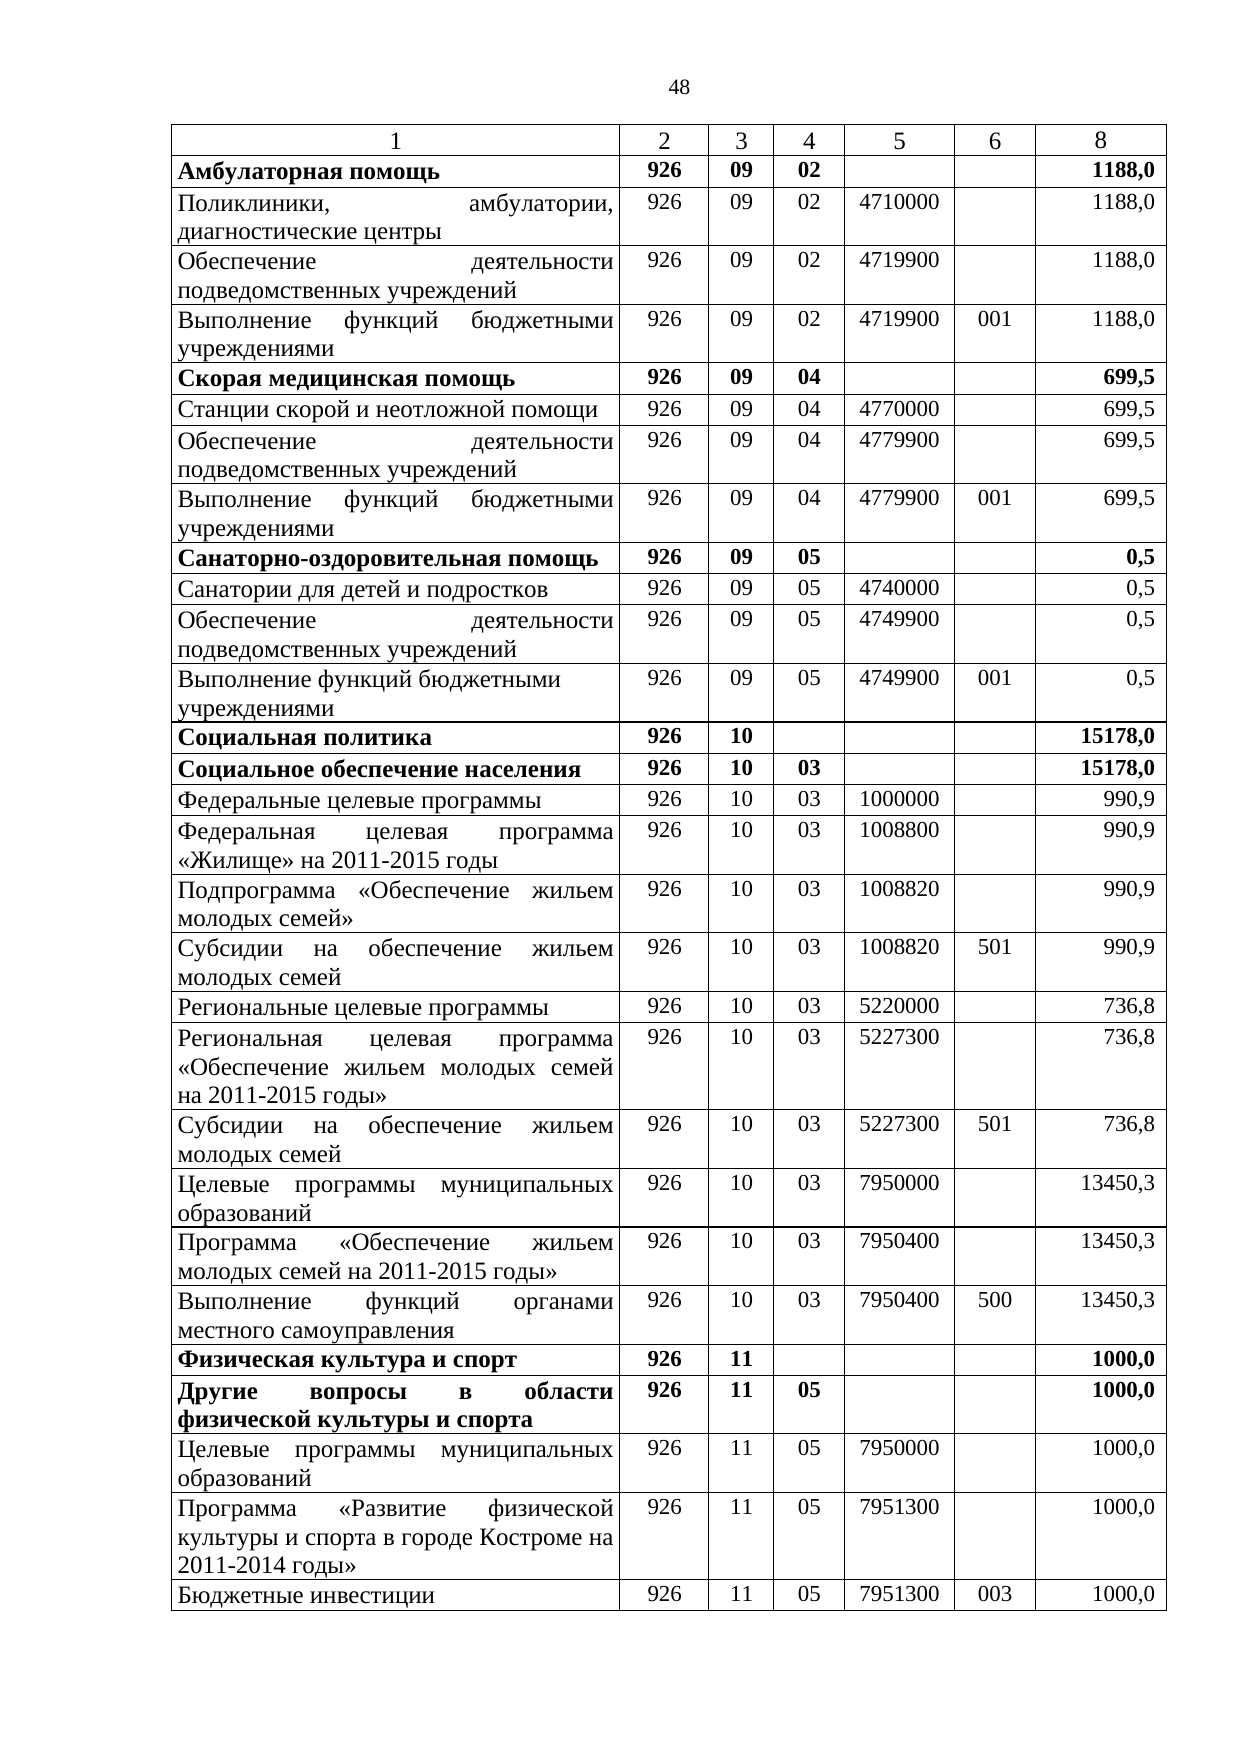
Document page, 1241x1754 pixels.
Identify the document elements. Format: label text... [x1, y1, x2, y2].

table_cell 736,8 [1036, 1023, 1166, 1109]
table_cell 0,5 [1036, 605, 1166, 663]
table_cell Региональная целевая программа «Обеспечение жильем молодых семей на 2011-2015 годы» [172, 1023, 619, 1109]
table_cell 04 [774, 395, 844, 425]
table_cell [1167, 1492, 1209, 1579]
table_header 1 [172, 125, 619, 155]
table_cell [1167, 663, 1209, 721]
table_cell Выполнение функций бюджетными учреждениями [172, 664, 619, 721]
table_cell 926 [620, 156, 708, 187]
table_cell 926 [620, 1434, 708, 1492]
table_cell 09 [709, 574, 773, 604]
table_cell [1167, 394, 1209, 425]
table_cell 926 [620, 664, 708, 721]
table_cell Выполнение функций органами местного самоуправления [172, 1286, 619, 1343]
table_cell Субсидии на обеспечение жильем молодых семей [172, 933, 619, 991]
table_cell [845, 363, 954, 393]
table_cell [845, 1345, 954, 1375]
table_cell [1167, 874, 1209, 932]
table_cell 7951300 [845, 1493, 954, 1579]
table_cell [774, 723, 844, 753]
table_cell [955, 543, 1035, 573]
table_cell 926 [620, 543, 708, 573]
table_cell Программа «Развитие физической культуры и спорта в городе Костроме на 2011-2014 годы» [172, 1493, 619, 1579]
table_cell [845, 754, 954, 784]
table_cell Социальное обеспечение населения [172, 754, 619, 784]
table_cell 09 [709, 188, 773, 245]
table_cell Целевые программы муниципальных образований [172, 1434, 619, 1492]
table_cell 10 [709, 933, 773, 991]
table_header 5 [845, 125, 954, 155]
table_cell 736,8 [1036, 992, 1166, 1022]
table_cell Программа «Обеспечение жильем молодых семей на 2011-2015 годы» [172, 1228, 619, 1285]
table_cell Федеральные целевые программы [172, 785, 619, 815]
table_cell [845, 543, 954, 573]
table_cell 11 [709, 1345, 773, 1375]
table_cell [955, 1376, 1035, 1433]
table_cell 03 [774, 1023, 844, 1109]
table_cell 03 [774, 875, 844, 932]
table_cell 05 [774, 664, 844, 721]
table_cell Бюджетные инвестиции [172, 1580, 619, 1610]
table_cell 09 [709, 305, 773, 362]
table_cell [1167, 1109, 1209, 1168]
table_cell 4779900 [845, 484, 954, 542]
table_cell [955, 1228, 1035, 1285]
table_cell [1167, 187, 1209, 245]
table_cell 11 [709, 1376, 773, 1433]
table_cell 09 [709, 543, 773, 573]
table_cell 4719900 [845, 305, 954, 362]
table_cell [955, 395, 1035, 425]
table_cell Федеральная целевая программа «Жилище» на 2011-2015 годы [172, 816, 619, 874]
table_cell 5227300 [845, 1110, 954, 1168]
table_cell Обеспечение деятельности подведомственных учреждений [172, 426, 619, 483]
table_cell 05 [774, 1434, 844, 1492]
table_cell 09 [709, 664, 773, 721]
table_cell 02 [774, 156, 844, 187]
table_cell 926 [620, 1169, 708, 1226]
table_cell [1167, 304, 1209, 362]
table_cell 09 [709, 246, 773, 304]
table_cell [955, 1169, 1035, 1226]
table_cell 15178,0 [1036, 754, 1166, 784]
table_cell 1000,0 [1036, 1376, 1166, 1433]
table_cell 09 [709, 484, 773, 542]
table_cell 926 [620, 188, 708, 245]
table_cell [1167, 932, 1209, 991]
table_cell 10 [709, 754, 773, 784]
table_cell [1167, 1433, 1209, 1492]
table_cell [845, 1376, 954, 1433]
table_cell Социальная политика [172, 723, 619, 753]
table_cell [955, 816, 1035, 874]
table_cell [955, 992, 1035, 1022]
table_cell 7950000 [845, 1169, 954, 1226]
table_cell [955, 605, 1035, 663]
table_cell 926 [620, 363, 708, 393]
table_cell 1000,0 [1036, 1493, 1166, 1579]
table_cell 926 [620, 1110, 708, 1168]
table_cell [1167, 784, 1209, 815]
table_cell 13450,3 [1036, 1228, 1166, 1285]
table_cell 09 [709, 363, 773, 393]
table_cell 001 [955, 305, 1035, 362]
table_cell Подпрограмма «Обеспечение жильем молодых семей» [172, 875, 619, 932]
table_cell 10 [709, 1110, 773, 1168]
table_cell 02 [774, 188, 844, 245]
table_cell 1188,0 [1036, 156, 1166, 187]
table_cell 03 [774, 785, 844, 815]
table_cell [955, 1023, 1035, 1109]
table_cell 926 [620, 875, 708, 932]
table_cell [774, 1345, 844, 1375]
table_cell 10 [709, 1228, 773, 1285]
table_cell 05 [774, 1376, 844, 1433]
table_cell 03 [774, 933, 844, 991]
table_cell Выполнение функций бюджетными учреждениями [172, 305, 619, 362]
table_cell [1167, 245, 1209, 304]
table_cell 699,5 [1036, 426, 1166, 483]
table_cell 990,9 [1036, 816, 1166, 874]
table_cell 5227300 [845, 1023, 954, 1109]
table_cell 926 [620, 992, 708, 1022]
table_cell [955, 188, 1035, 245]
table_cell 926 [620, 816, 708, 874]
table_cell [1167, 573, 1209, 604]
table_cell [955, 785, 1035, 815]
table_cell 1188,0 [1036, 246, 1166, 304]
table_cell 11 [709, 1580, 773, 1610]
table_cell [1167, 815, 1209, 874]
table_cell Другие вопросы в области физической культуры и спорта [172, 1376, 619, 1433]
table_cell 501 [955, 933, 1035, 991]
table_cell 03 [774, 1286, 844, 1343]
table_header [1167, 124, 1209, 155]
table_cell 05 [774, 605, 844, 663]
table_cell 10 [709, 875, 773, 932]
table_cell 4749900 [845, 664, 954, 721]
table_cell [1167, 155, 1209, 187]
table_cell Санатории для детей и подростков [172, 574, 619, 604]
table_cell [1167, 604, 1209, 663]
table_cell [1167, 1579, 1209, 1610]
table_cell [955, 246, 1035, 304]
table_cell 926 [620, 1493, 708, 1579]
table_cell 003 [955, 1580, 1035, 1610]
table_cell [1167, 1226, 1209, 1285]
table_cell 4719900 [845, 246, 954, 304]
table_cell [1167, 1022, 1209, 1109]
table_cell 7951300 [845, 1580, 954, 1610]
table_cell 926 [620, 1023, 708, 1109]
table_cell 03 [774, 754, 844, 784]
table_cell [955, 1434, 1035, 1492]
table_cell Целевые программы муниципальных образований [172, 1169, 619, 1226]
table_cell [955, 363, 1035, 393]
table_cell 09 [709, 156, 773, 187]
table_cell 10 [709, 723, 773, 753]
table_header 4 [774, 125, 844, 155]
table_cell Амбулаторная помощь [172, 156, 619, 187]
table_cell [955, 574, 1035, 604]
table_cell [1167, 542, 1209, 573]
table_cell [955, 723, 1035, 753]
table_cell 13450,3 [1036, 1286, 1166, 1343]
table_cell 699,5 [1036, 363, 1166, 393]
table_cell 1188,0 [1036, 188, 1166, 245]
table_cell 05 [774, 543, 844, 573]
table_cell 1188,0 [1036, 305, 1166, 362]
table_cell [1167, 1375, 1209, 1433]
table_cell Санаторно-оздоровительная помощь [172, 543, 619, 573]
table_cell 03 [774, 1169, 844, 1226]
table_cell 990,9 [1036, 933, 1166, 991]
table_cell 10 [709, 1286, 773, 1343]
table_cell [1167, 483, 1209, 542]
table_cell Субсидии на обеспечение жильем молодых семей [172, 1110, 619, 1168]
table_cell Обеспечение деятельности подведомственных учреждений [172, 605, 619, 663]
table_cell [1167, 362, 1209, 393]
table_cell 10 [709, 992, 773, 1022]
table_cell 926 [620, 933, 708, 991]
table_cell 1008820 [845, 875, 954, 932]
table_cell 4749900 [845, 605, 954, 663]
table_header 8 [1036, 125, 1166, 155]
table_cell Обеспечение деятельности подведомственных учреждений [172, 246, 619, 304]
table_cell 926 [620, 426, 708, 483]
table_cell Поликлиники, амбулатории, диагностические центры [172, 188, 619, 245]
table_cell 05 [774, 574, 844, 604]
table_cell Региональные целевые программы [172, 992, 619, 1022]
table_cell 501 [955, 1110, 1035, 1168]
table_cell 001 [955, 664, 1035, 721]
table_cell 02 [774, 246, 844, 304]
table_cell 699,5 [1036, 484, 1166, 542]
table_cell 1008800 [845, 816, 954, 874]
table_cell 0,5 [1036, 543, 1166, 573]
table_cell 926 [620, 305, 708, 362]
table_cell 0,5 [1036, 574, 1166, 604]
table_cell 926 [620, 395, 708, 425]
table_cell [955, 426, 1035, 483]
table_cell 4770000 [845, 395, 954, 425]
table_cell [955, 1345, 1035, 1375]
table_cell 4779900 [845, 426, 954, 483]
table_cell 990,9 [1036, 785, 1166, 815]
table_cell 926 [620, 754, 708, 784]
table_cell 13450,3 [1036, 1169, 1166, 1226]
table_header 6 [955, 125, 1035, 155]
table_cell 10 [709, 1169, 773, 1226]
table_cell [845, 156, 954, 187]
table_cell 15178,0 [1036, 723, 1166, 753]
table_cell 10 [709, 1023, 773, 1109]
table_cell 1000,0 [1036, 1580, 1166, 1610]
table_cell 09 [709, 426, 773, 483]
table_cell 04 [774, 426, 844, 483]
table_cell 4710000 [845, 188, 954, 245]
table_cell 09 [709, 605, 773, 663]
table_cell 926 [620, 246, 708, 304]
table_cell Скорая медицинская помощь [172, 363, 619, 393]
table_cell 1000,0 [1036, 1434, 1166, 1492]
table_cell [1167, 1168, 1209, 1226]
table_cell 926 [620, 785, 708, 815]
table_cell 7950000 [845, 1434, 954, 1492]
table_cell 926 [620, 605, 708, 663]
table_cell 926 [620, 574, 708, 604]
table_cell 699,5 [1036, 395, 1166, 425]
table_cell [955, 875, 1035, 932]
table_cell 11 [709, 1434, 773, 1492]
table_cell 05 [774, 1493, 844, 1579]
table_cell [1167, 1285, 1209, 1343]
table_cell Выполнение функций бюджетными учреждениями [172, 484, 619, 542]
table_cell [1167, 721, 1209, 753]
table_cell 11 [709, 1493, 773, 1579]
table_cell [1167, 425, 1209, 483]
table_cell [1167, 991, 1209, 1022]
table_cell 926 [620, 1228, 708, 1285]
table_cell 03 [774, 1228, 844, 1285]
table_cell 500 [955, 1286, 1035, 1343]
table_cell 1000000 [845, 785, 954, 815]
table_cell 0,5 [1036, 664, 1166, 721]
table_cell 926 [620, 1286, 708, 1343]
table_cell 7950400 [845, 1228, 954, 1285]
table_cell 03 [774, 816, 844, 874]
table_cell 5220000 [845, 992, 954, 1022]
table_cell 926 [620, 1580, 708, 1610]
table_cell Станции скорой и неотложной помощи [172, 395, 619, 425]
table_header 3 [709, 125, 773, 155]
table_cell 001 [955, 484, 1035, 542]
table_cell 4740000 [845, 574, 954, 604]
table_cell 7950400 [845, 1286, 954, 1343]
table_cell 05 [774, 1580, 844, 1610]
table_cell 926 [620, 484, 708, 542]
table_cell 1008820 [845, 933, 954, 991]
table_cell 03 [774, 992, 844, 1022]
table_cell 990,9 [1036, 875, 1166, 932]
table_cell [1167, 1344, 1209, 1375]
table_cell 926 [620, 723, 708, 753]
table_cell 1000,0 [1036, 1345, 1166, 1375]
table_cell 926 [620, 1345, 708, 1375]
table_cell [955, 754, 1035, 784]
table_cell 10 [709, 816, 773, 874]
table_cell 04 [774, 484, 844, 542]
table_cell 02 [774, 305, 844, 362]
table_cell 03 [774, 1110, 844, 1168]
table_cell 926 [620, 1376, 708, 1433]
table_cell Физическая культура и спорт [172, 1345, 619, 1375]
table_cell 09 [709, 395, 773, 425]
table_header 2 [620, 125, 708, 155]
table_cell [955, 156, 1035, 187]
table_cell 10 [709, 785, 773, 815]
table_cell 04 [774, 363, 844, 393]
table_cell [845, 723, 954, 753]
table_cell 736,8 [1036, 1110, 1166, 1168]
table_cell [1167, 753, 1209, 784]
table_cell [955, 1493, 1035, 1579]
